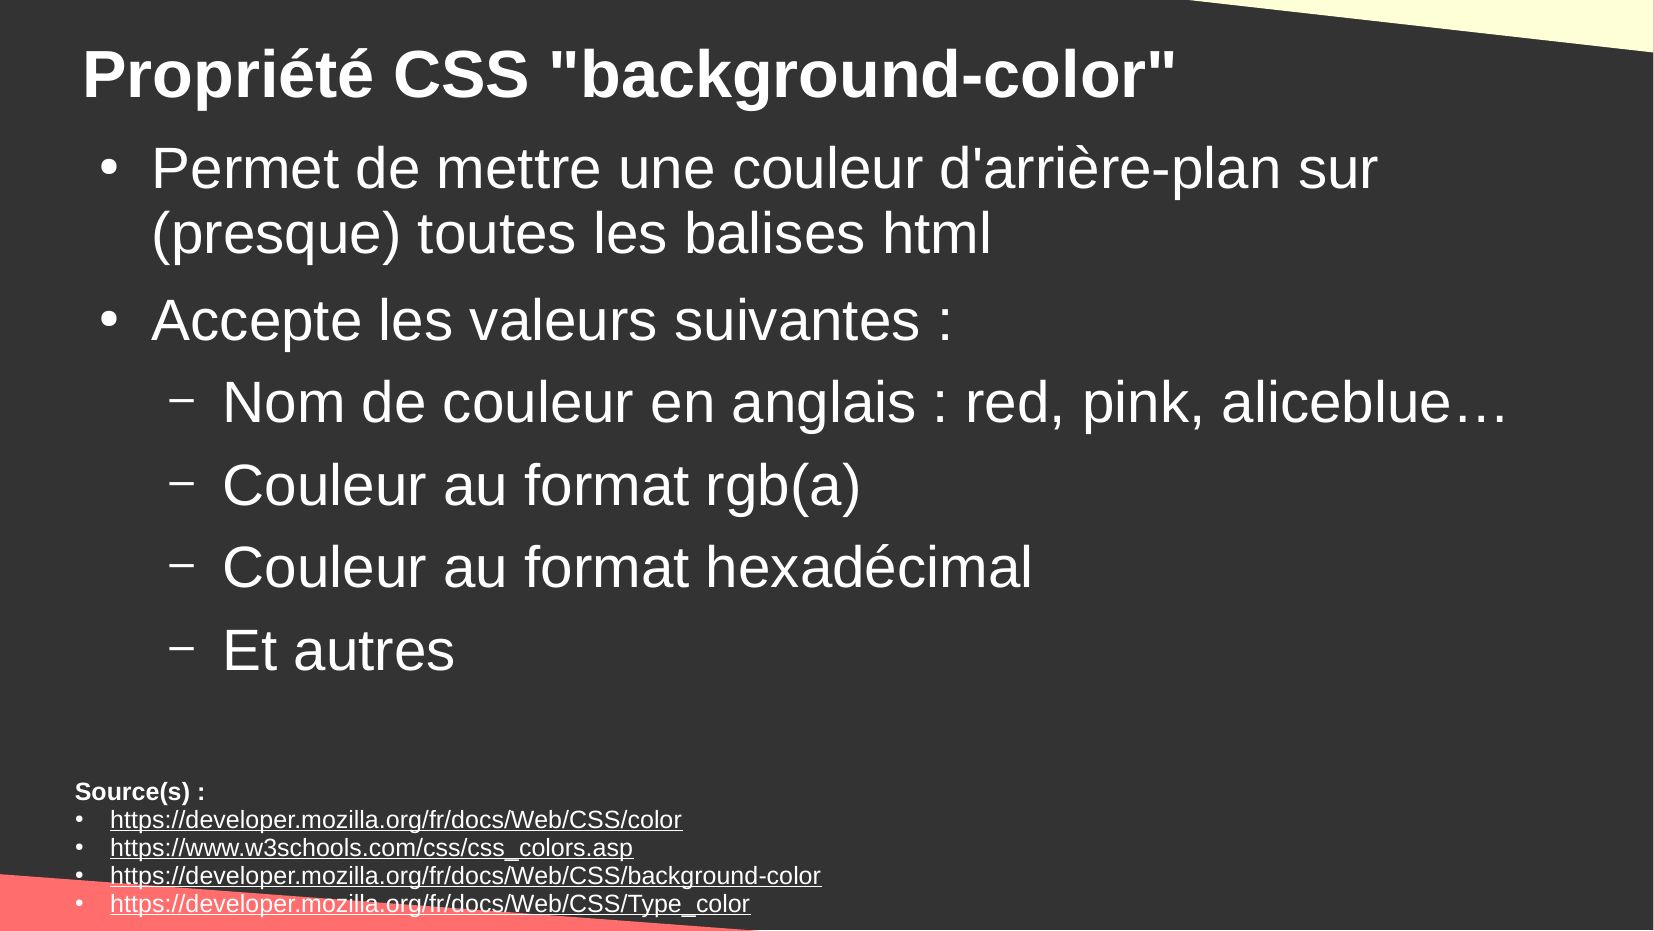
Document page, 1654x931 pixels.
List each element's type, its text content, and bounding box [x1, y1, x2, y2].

title Propriété CSS "background-color" [82, 37, 1571, 122]
text_box [1188, 0, 1654, 53]
text_box Source(s) : https://developer.mozilla.org/fr/docs/Web/CSS/color https://www.w3schools.com/css/css_colors.asp https://developer.mozilla.org/fr/docs/Web/CSS/background-color https://developer.mozilla.org/fr/docs/Web/CSS/Type_color [60, 770, 1546, 926]
text_box [0, 874, 761, 931]
list Permet de mettre une couleur d'arrière-plan sur (presque) toutes les balises html Accepte les valeurs suivantes : Nom de couleur en anglais : red, pink, aliceblue… Couleur au format rgb(a) Couleur au format hexadécimal Et autres [80, 135, 1605, 733]
